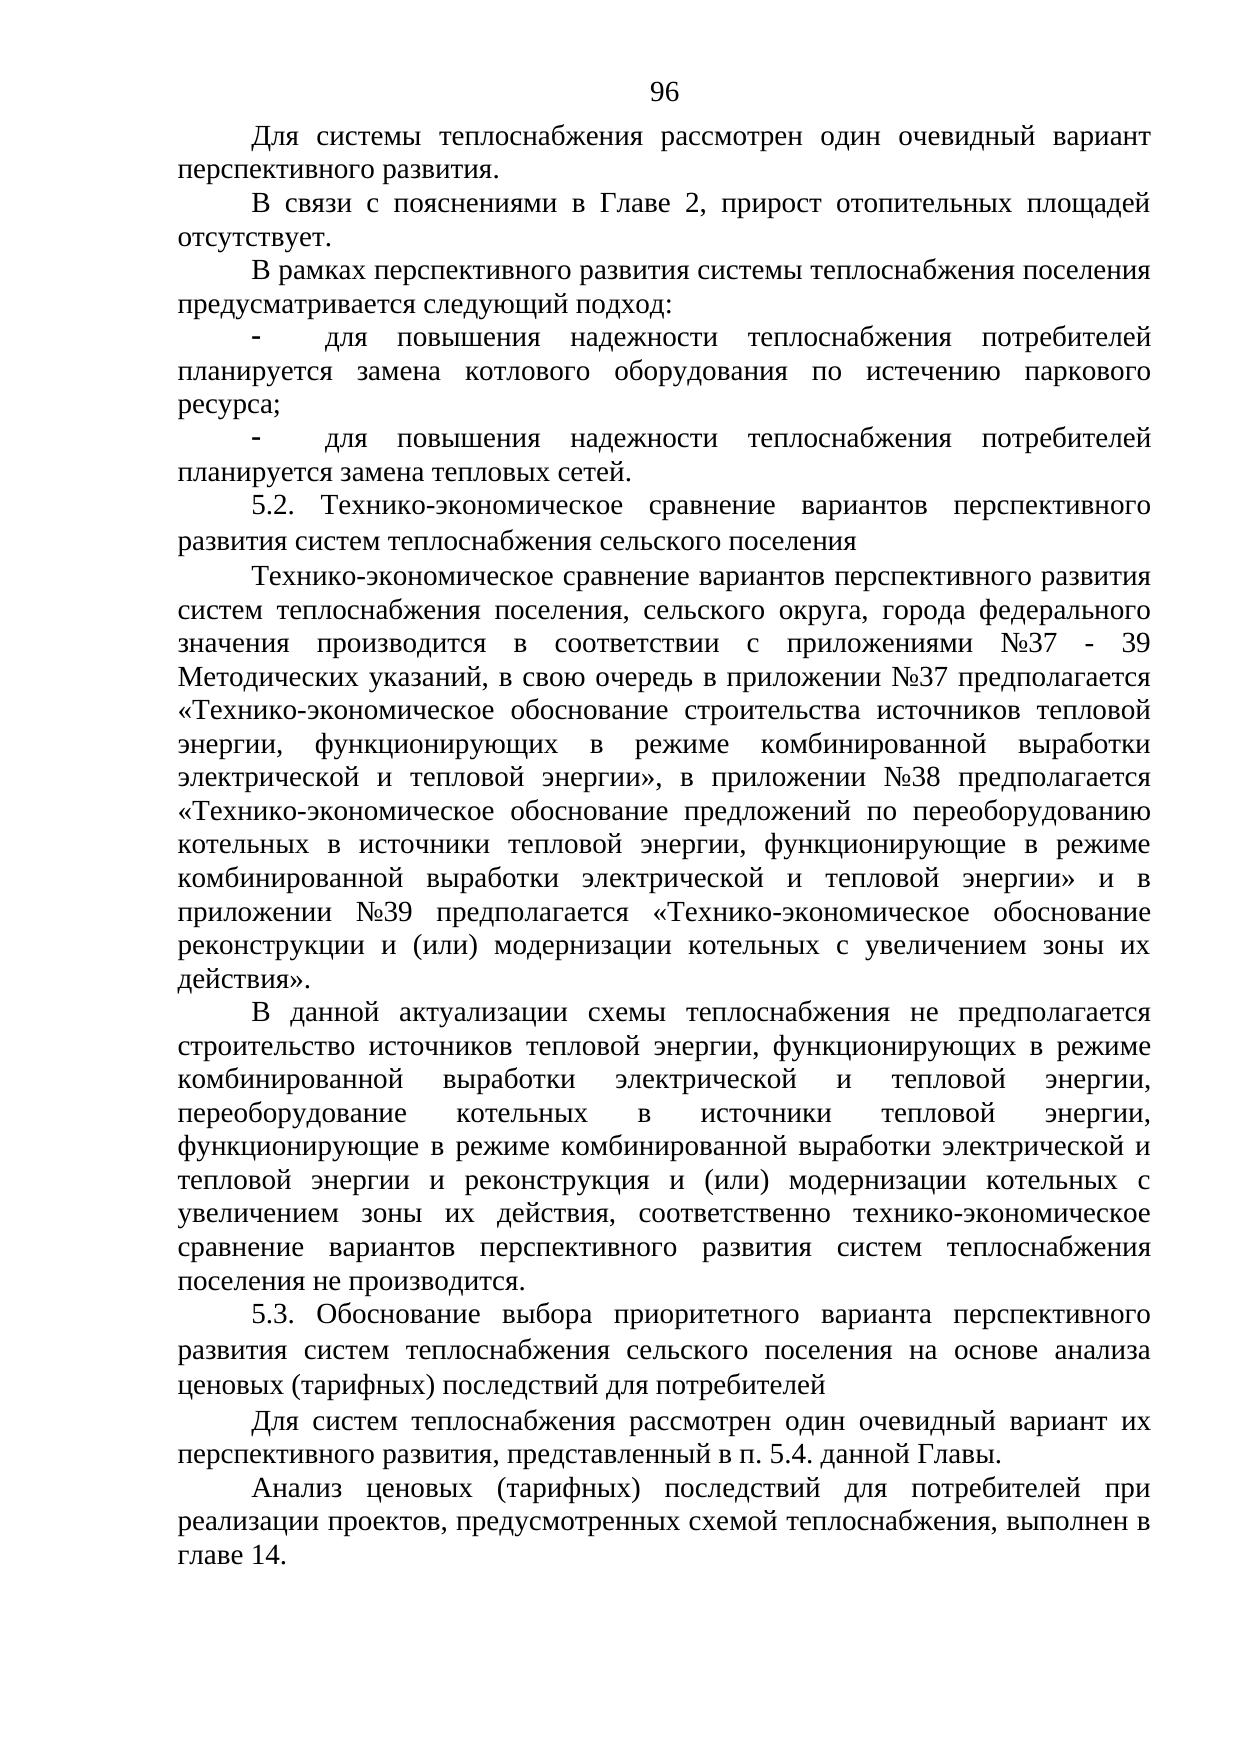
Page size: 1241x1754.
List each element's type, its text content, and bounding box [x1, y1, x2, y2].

list для повышения надежности теплоснабжения потребителей планируется замена тепловых сетей. [177, 420, 1152, 487]
text В рамках перспективного развития системы теплоснабжения поселения предусматривается следующий подход: [177, 252, 1152, 319]
text 5.3. Обоснование выбора приоритетного варианта перспективного развития систем теплоснабжения сельского поселения на основе анализа ценовых (тарифных) последствий для потребителей [177, 1296, 1152, 1401]
text 5.2. Технико-экономическое сравнение вариантов перспективного развития систем теплоснабжения сельского поселения [177, 487, 1152, 556]
text Анализ ценовых (тарифных) последствий для потребителей при реализации проектов, предусмотренных схемой теплоснабжения, выполнен в главе 14. [177, 1470, 1152, 1571]
list для повышения надежности теплоснабжения потребителей планируется замена котлового оборудования по истечению паркового ресурса; [177, 319, 1152, 420]
text Для систем теплоснабжения рассмотрен один очевидный вариант их перспективного развития, представленный в п. 5.4. данной Главы. [177, 1403, 1152, 1470]
text В связи с пояснениями в Главе 2, прирост отопительных площадей отсутствует. [177, 185, 1152, 252]
text В данной актуализации схемы теплоснабжения не предполагается строительство источников тепловой энергии, функционирующих в режиме комбинированной выработки электрической и тепловой энергии, переоборудование котельных в источники тепловой энергии, функционирующие в режиме комбинированной выработки электрической и тепловой энергии и реконструкция и (или) модернизации котельных с увеличением зоны их действия, соответственно технико-экономическое сравнение вариантов перспективного развития систем теплоснабжения поселения не производится. [177, 994, 1152, 1296]
text Технико-экономическое сравнение вариантов перспективного развития систем теплоснабжения поселения, сельского округа, города федерального значения производится в соответствии с приложениями №37 - 39 Методических указаний, в свою очередь в приложении №37 предполагается «Технико-экономическое обоснование строительства источников тепловой энергии, функционирующих в режиме комбинированной выработки электрической и тепловой энергии», в приложении №38 предполагается «Технико-экономическое обоснование предложений по переоборудованию котельных в источники тепловой энергии, функционирующие в режиме комбинированной выработки электрической и тепловой энергии» и в приложении №39 предполагается «Технико-экономическое обоснование реконструкции и (или) модернизации котельных с увеличением зоны их действия». [177, 558, 1152, 994]
text Для системы теплоснабжения рассмотрен один очевидный вариант перспективного развития. [177, 118, 1152, 185]
